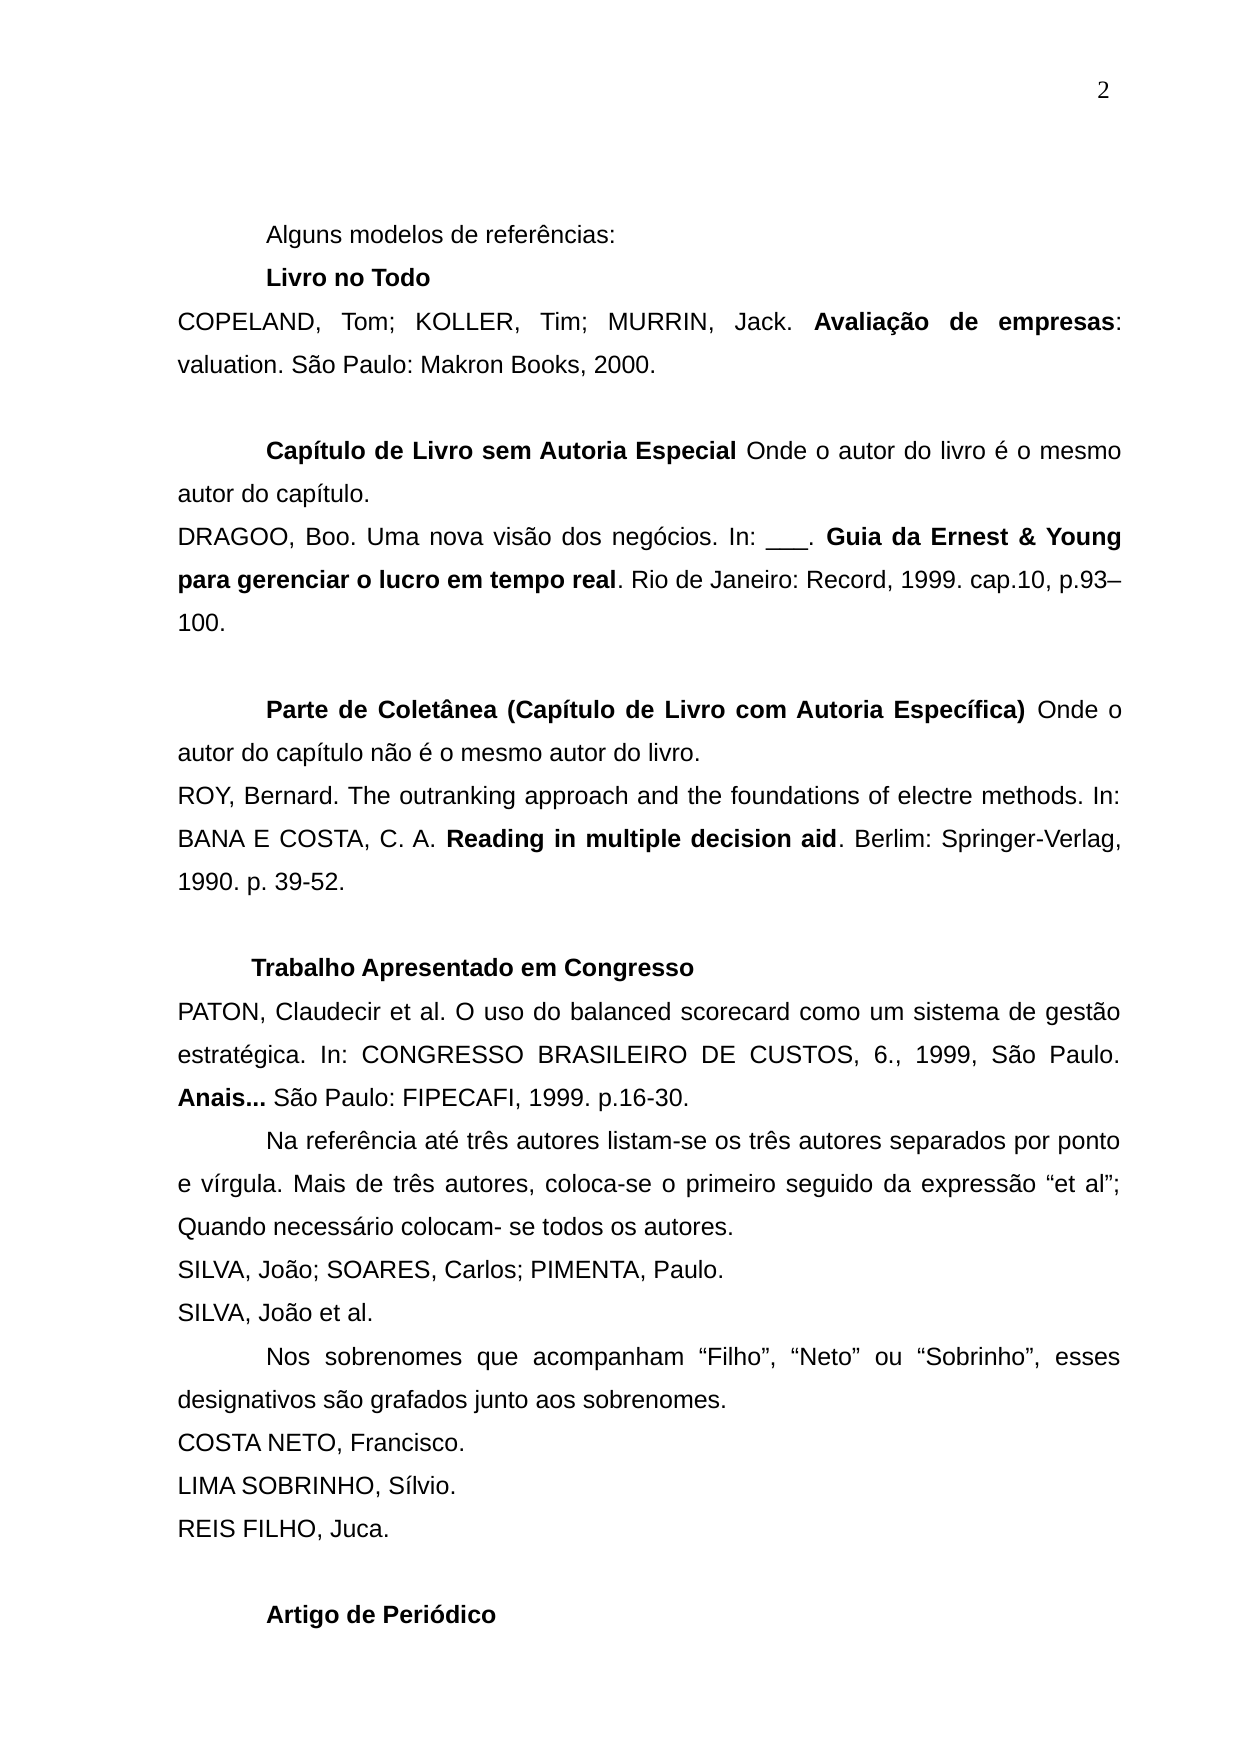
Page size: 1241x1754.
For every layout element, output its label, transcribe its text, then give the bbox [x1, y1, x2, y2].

text COSTA NETO, Francisco. [177, 1428, 1122, 1457]
text Na referência até três autores listam-se os três autores separados por ponto e vírgula. Mais de três autores, coloca-se o primeiro seguido da expressão “et al”; Quando necessário colocam- se todos os autores. [177, 1126, 1122, 1241]
text REIS FILHO, Juca. [177, 1514, 1122, 1543]
text SILVA, João; SOARES, Carlos; PIMENTA, Paulo. [177, 1255, 1122, 1284]
text SILVA, João et al. [177, 1298, 1122, 1327]
text Capítulo de Livro sem Autoria Especial Onde o autor do livro é o mesmo autor do capítulo. [177, 436, 1122, 508]
text PATON, Claudecir et al. O uso do balanced scorecard como um sistema de gestão estratégica. In: CONGRESSO BRASILEIRO DE CUSTOS, 6., 1999, São Paulo. Anais... São Paulo: FIPECAFI, 1999. p.16-30. [177, 997, 1122, 1112]
text Trabalho Apresentado em Congresso [177, 953, 1122, 982]
text DRAGOO, Boo. Uma nova visão dos negócios. In: ___. Guia da Ernest & Young para gerenciar o lucro em tempo real. Rio de Janeiro: Record, 1999. cap.10, p.93–100. [177, 522, 1122, 637]
text Artigo de Periódico [177, 1600, 1122, 1629]
text ROY, Bernard. The outranking approach and the foundations of electre methods. In: BANA E COSTA, C. A. Reading in multiple decision aid. Berlim: Springer-Verlag, 1990. p. 39-52. [177, 781, 1122, 896]
text LIMA SOBRINHO, Sílvio. [177, 1471, 1122, 1500]
text Livro no Todo [177, 263, 1122, 292]
text Nos sobrenomes que acompanham “Filho”, “Neto” ou “Sobrinho”, esses designativos são grafados junto aos sobrenomes. [177, 1342, 1122, 1413]
text Parte de Coletânea (Capítulo de Livro com Autoria Específica) Onde o autor do capítulo não é o mesmo autor do livro. [177, 695, 1122, 767]
text Alguns modelos de referências: [177, 220, 1122, 249]
text COPELAND, Tom; KOLLER, Tim; MURRIN, Jack. Avaliação de empresas: valuation. São Paulo: Makron Books, 2000. [177, 307, 1122, 378]
